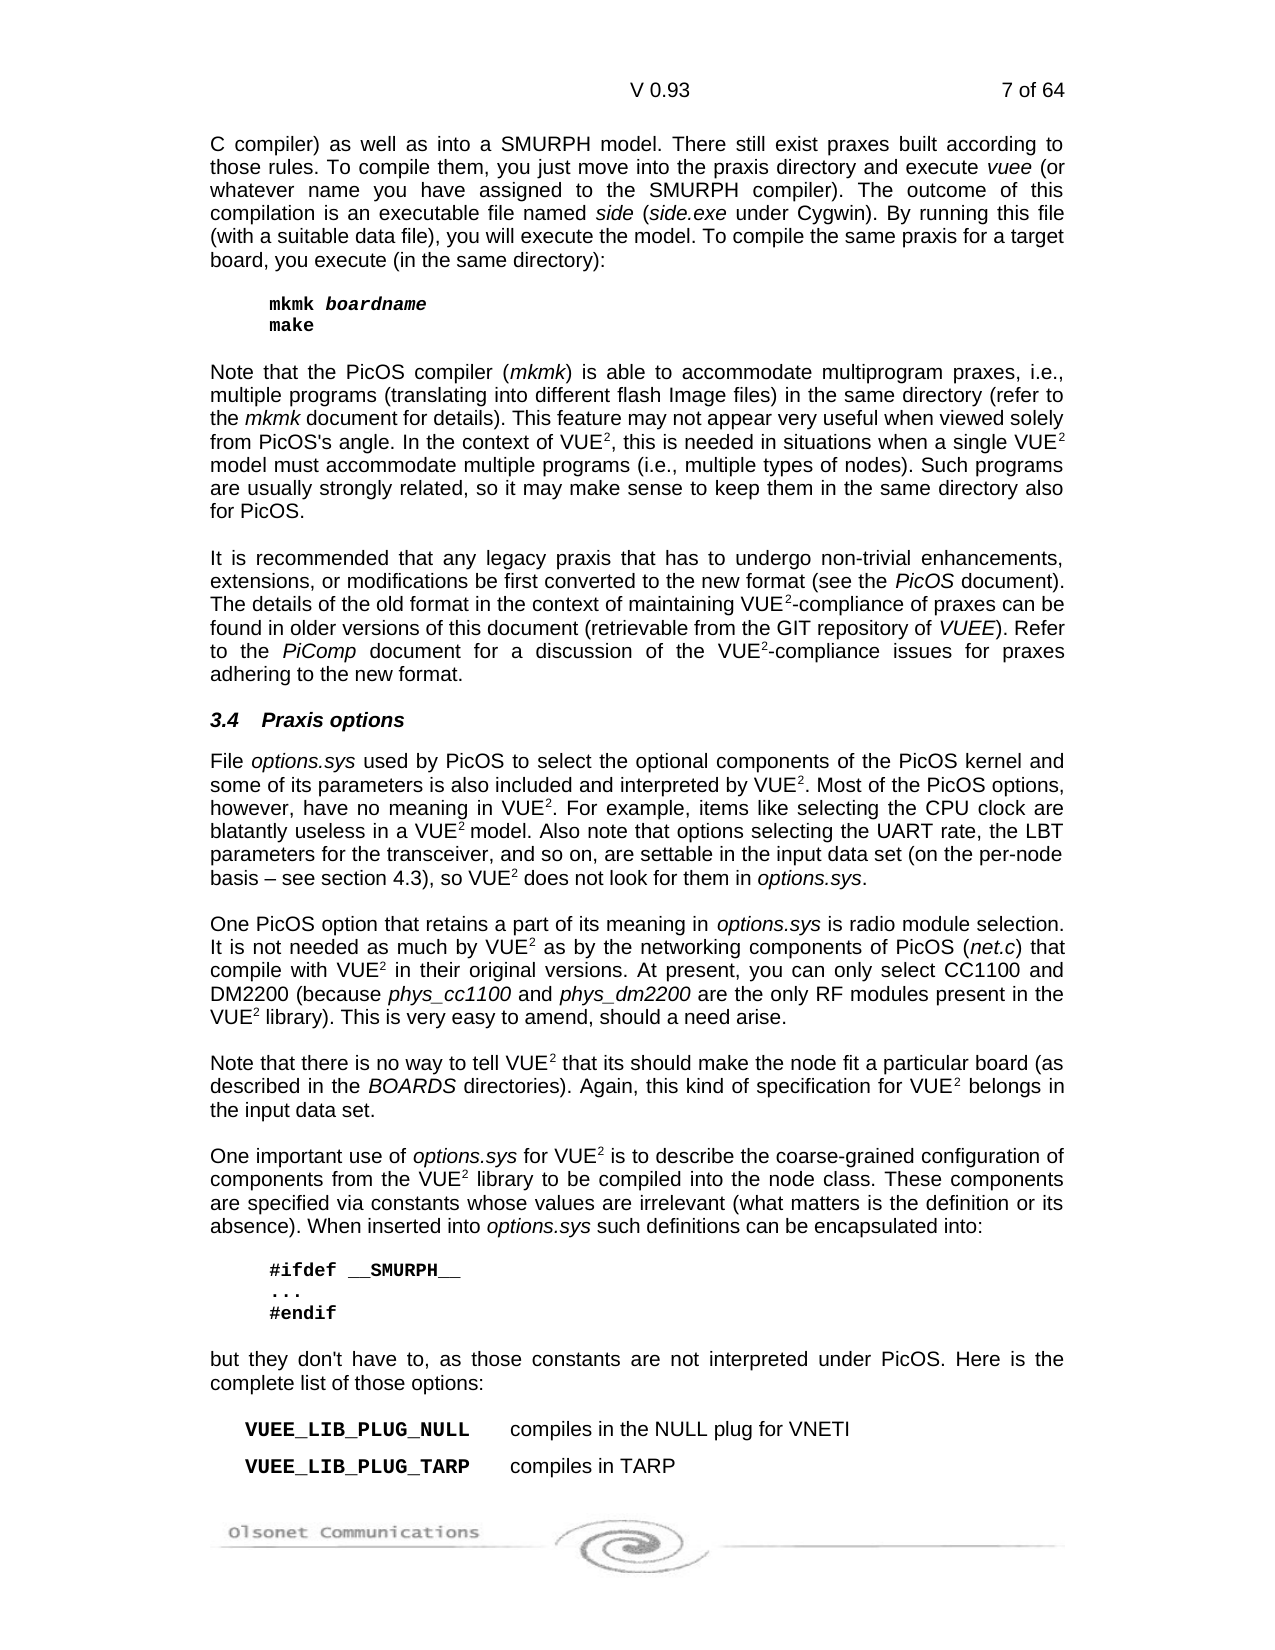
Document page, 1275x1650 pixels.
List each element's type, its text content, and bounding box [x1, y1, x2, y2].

subtitle Praxis options [210, 709, 1065, 732]
text Note that the PicOS compiler (mkmk) is able to accommodate multiprogram praxes, i.e., multiple programs (translating into different flash Image files) in the same directory (refer to the mkmk document for details). This feature may not appear very useful when viewed solely from PicOS's angle. In the context of VUE2, this is needed in situations when a single VUE2 model must accommodate multiple programs (i.e., multiple types of nodes). Such programs are usually strongly related, so it may make sense to keep them in the same directory also for PicOS. [210, 361, 1065, 523]
text VUEE_LIB_PLUG_TARP compiles in TARP [210, 1454, 1065, 1479]
text ... [269, 1282, 1065, 1303]
text make [269, 316, 1065, 337]
text #ifdef __SMURPH__ [269, 1261, 1065, 1282]
text One PicOS option that retains a part of its meaning in options.sys is radio module selection. It is not needed as much by VUE2 as by the networking components of PicOS (net.c) that compile with VUE2 in their original versions. At present, you can only select CC1100 and DM2200 (because phys_cc1100 and phys_dm2200 are the only RF modules present in the VUE2 library). This is very easy to amend, should a need arise. [210, 912, 1065, 1029]
picture [210, 1504, 1065, 1596]
text C compiler) as well as into a SMURPH model. There still exist praxes built according to those rules. To compile them, you just move into the praxis directory and execute vuee (or whatever name you have assigned to the SMURPH compiler). The outcome of this compilation is an executable file named side (side.exe under Cygwin). By running this file (with a suitable data file), you will execute the model. To compile the same praxis for a target board, you execute (in the same directory): [210, 132, 1065, 272]
text but they don't have to, as those constants are not interpreted under PicOS. Here is the complete list of those options: [210, 1348, 1065, 1394]
text VUEE_LIB_PLUG_NULL compiles in the NULL plug for VNETI [210, 1418, 1065, 1443]
text It is recommended that any legacy praxis that has to undergo non-trivial enhancements, extensions, or modifications be first converted to the new format (see the PicOS document). The details of the old format in the context of maintaining VUE2-compliance of praxes can be found in older versions of this document (retrievable from the GIT repository of VUEE). Refer to the PiComp document for a discussion of the VUE2-compliance issues for praxes adhering to the new format. [210, 546, 1065, 686]
text One important use of options.sys for VUE2 is to describe the coarse-grained configuration of components from the VUE2 library to be compiled into the node class. These components are specified via constants whose values are irrelevant (what matters is the definition or its absence). When inserted into options.sys such definitions can be encapsulated into: [210, 1145, 1065, 1238]
text File options.sys used by PicOS to select the optional components of the PicOS kernel and some of its parameters is also included and interpreted by VUE2. Most of the PicOS options, however, have no meaning in VUE2. For example, items like selecting the CPU clock are blatantly useless in a VUE2 model. Also note that options selecting the UART rate, the LBT parameters for the transceiver, and so on, are settable in the input data set (on the per-node basis – see section 4.3), so VUE2 does not look for them in options.sys. [210, 750, 1065, 889]
text Note that there is no way to tell VUE2 that its should make the node fit a particular board (as described in the BOARDS directories). Again, this kind of specification for VUE2 belongs in the input data set. [210, 1052, 1065, 1122]
text mkmk boardname [269, 295, 1065, 316]
text #endif [269, 1303, 1065, 1325]
